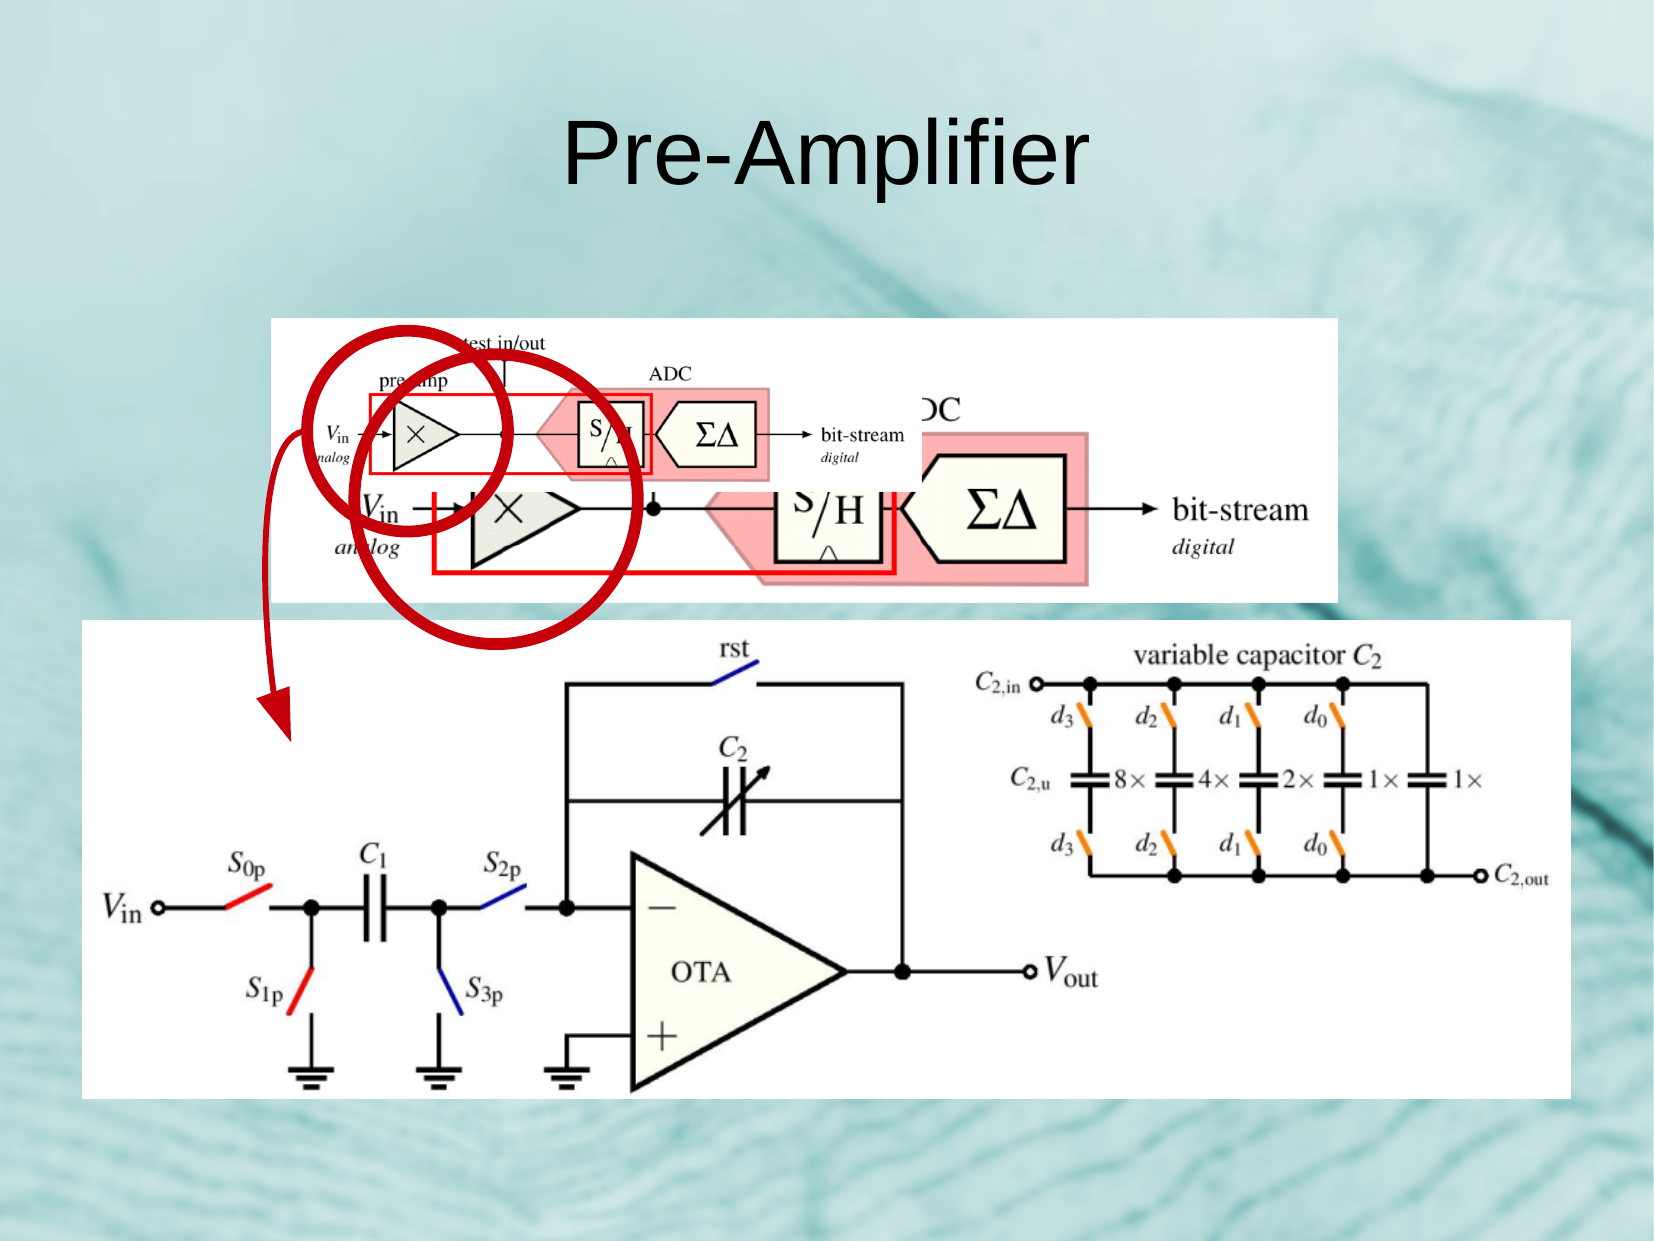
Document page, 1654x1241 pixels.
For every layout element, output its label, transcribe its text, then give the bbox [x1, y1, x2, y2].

title Pre-Amplifier [82, 49, 1571, 257]
picture [0, 0, 1654, 1241]
